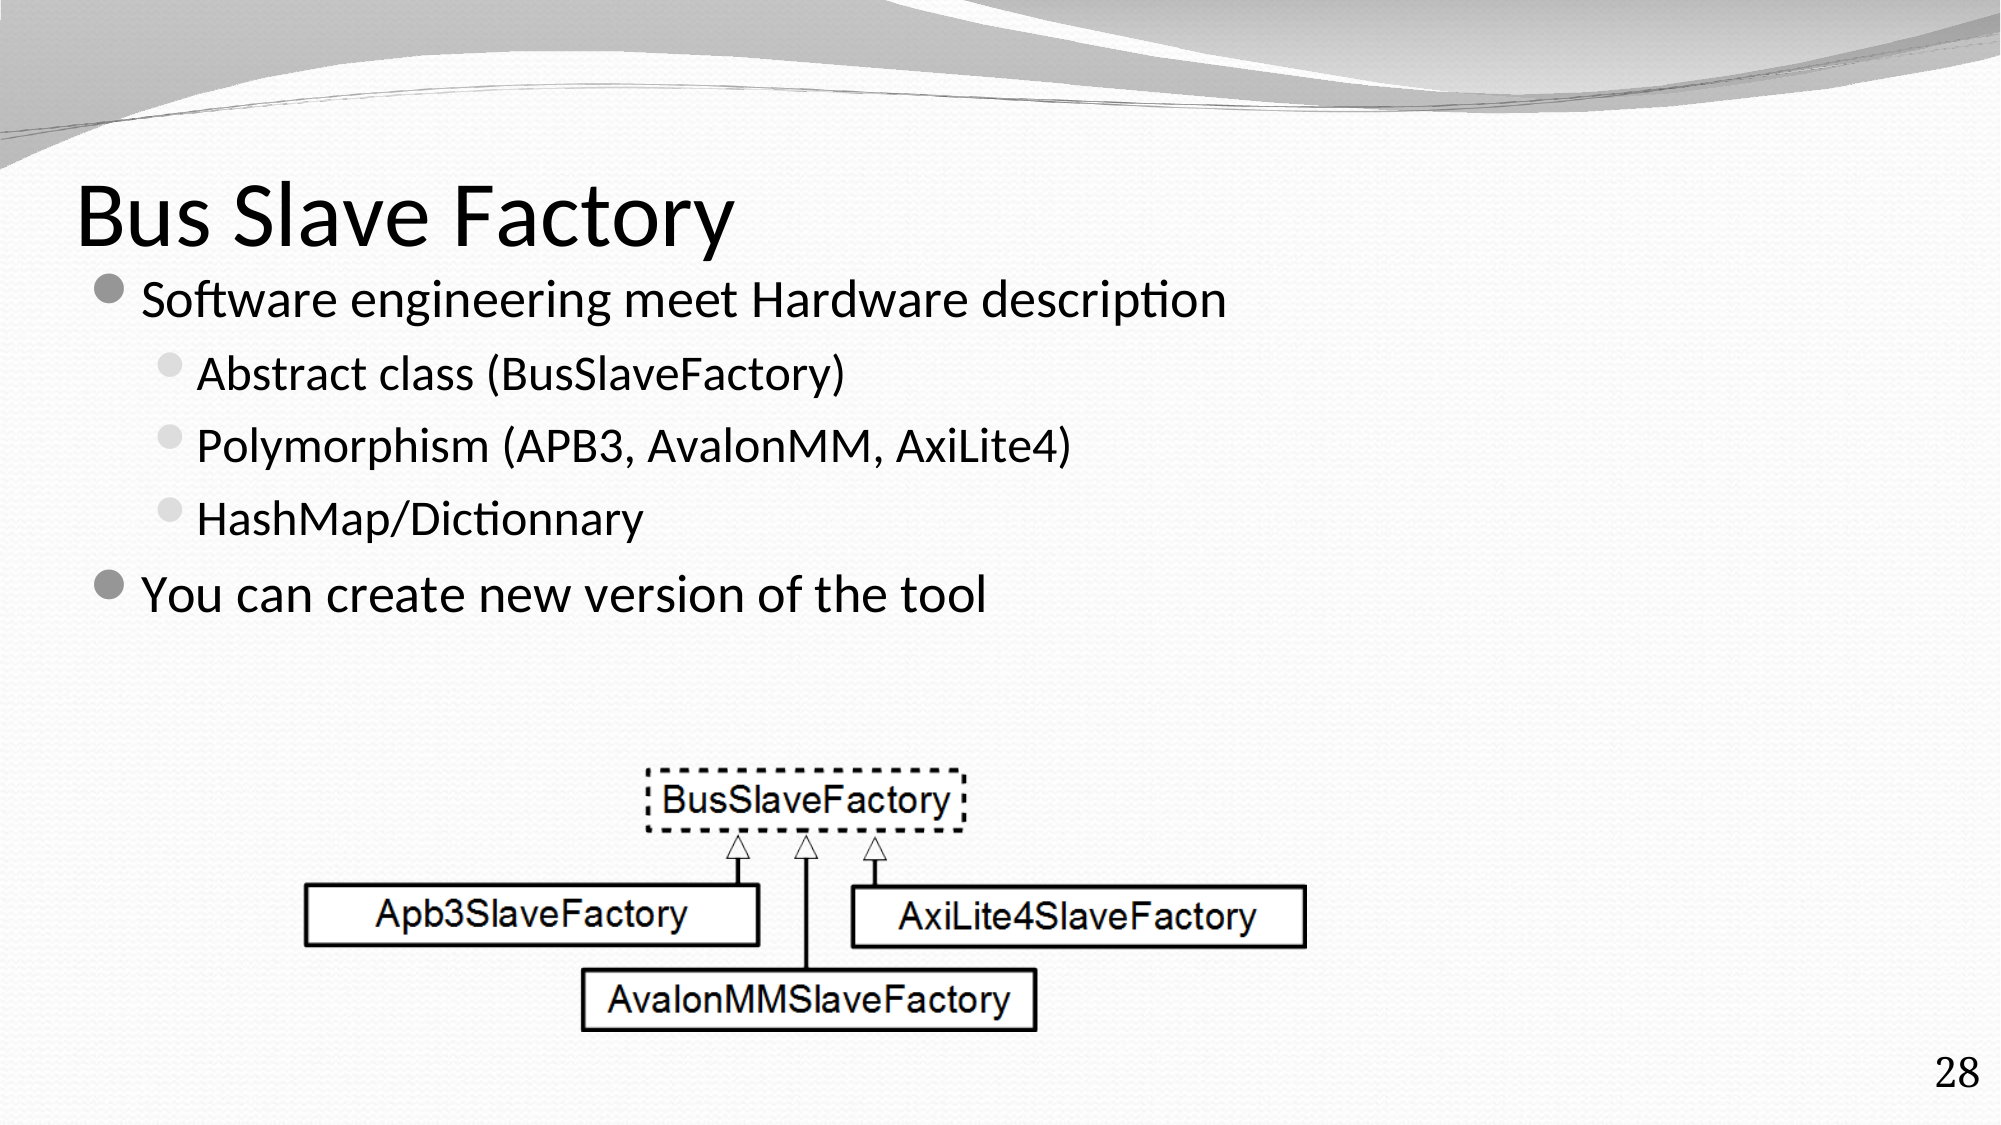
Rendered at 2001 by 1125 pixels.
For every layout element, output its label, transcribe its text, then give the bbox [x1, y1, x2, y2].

text_box [1813, 1042, 1981, 1103]
list Software engineering meet Hardware description Abstract class (BusSlaveFactory) Polymorphism (APB3, AvalonMM, AxiLite4) HashMap/Dictionnary You can create new version of the tool [74, 255, 1459, 1009]
picture [0, 0, 2001, 1125]
title Bus Slave Factory [75, 78, 1426, 255]
